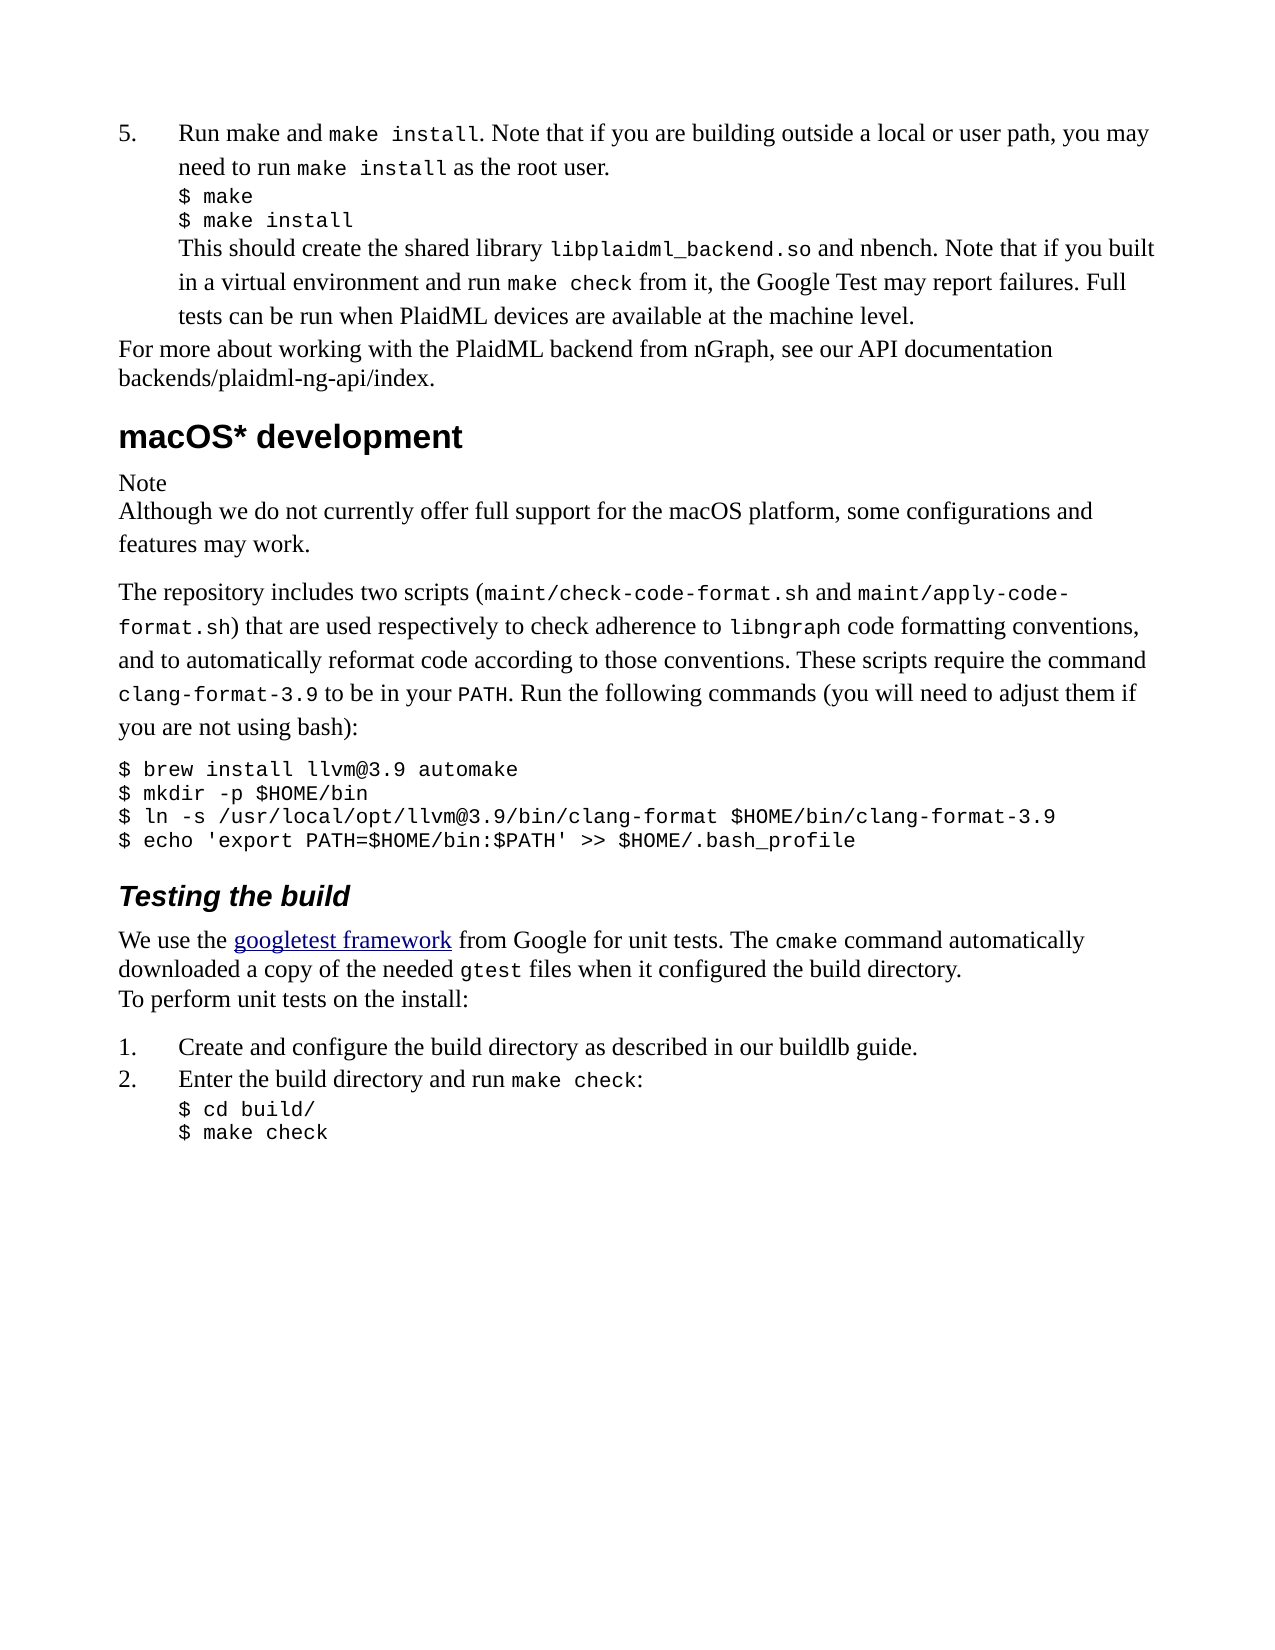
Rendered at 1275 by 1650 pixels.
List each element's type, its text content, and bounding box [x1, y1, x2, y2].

text For more about working with the PlaidML backend from nGraph, see our API documentation backends/plaidml-ng-api/index. [118, 334, 1157, 391]
list $ make check [118, 1122, 1157, 1146]
list $ make [118, 186, 1157, 209]
list $ cd build/ [118, 1098, 1157, 1122]
subtitle macOS* development [118, 416, 1157, 455]
list Enter the build directory and run make check: [118, 1064, 1157, 1094]
list $ make install [118, 209, 1157, 233]
list Run make and make install. Note that if you are building outside a local or user path, you may need to run make install as the root user. [118, 118, 1157, 182]
text $ mkdir -p $HOME/bin [118, 783, 1157, 806]
text $ brew install llvm@3.9 automake [118, 759, 1157, 783]
list Create and configure the build directory as described in our buildlb guide. [118, 1032, 1157, 1060]
text The repository includes two scripts (maint/check-code-format.sh and maint/apply-code-format.sh) that are used respectively to check adherence to libngraph code formatting conventions, and to automatically reformat code according to those conventions. These scripts require the command clang-format-3.9 to be in your PATH. Run the following commands (you will need to adjust them if you are not using bash): [118, 577, 1157, 740]
text To perform unit tests on the install: [118, 984, 1157, 1013]
text $ echo 'export PATH=$HOME/bin:$PATH' >> $HOME/.bash_profile [118, 830, 1157, 854]
subtitle Testing the build [118, 879, 1157, 912]
text Note [118, 468, 1157, 496]
text We use the googletest framework from Google for unit tests. The cmake command automatically downloaded a copy of the needed gtest files when it configured the build directory. [118, 925, 1157, 984]
list This should create the shared library libplaidml_backend.so and nbench. Note that if you built in a virtual environment and run make check from it, the Google Test may report failures. Full tests can be run when PlaidML devices are available at the machine level. [118, 233, 1157, 330]
text Although we do not currently offer full support for the macOS platform, some configurations and features may work. [118, 496, 1157, 558]
text $ ln -s /usr/local/opt/llvm@3.9/bin/clang-format $HOME/bin/clang-format-3.9 [118, 806, 1157, 830]
